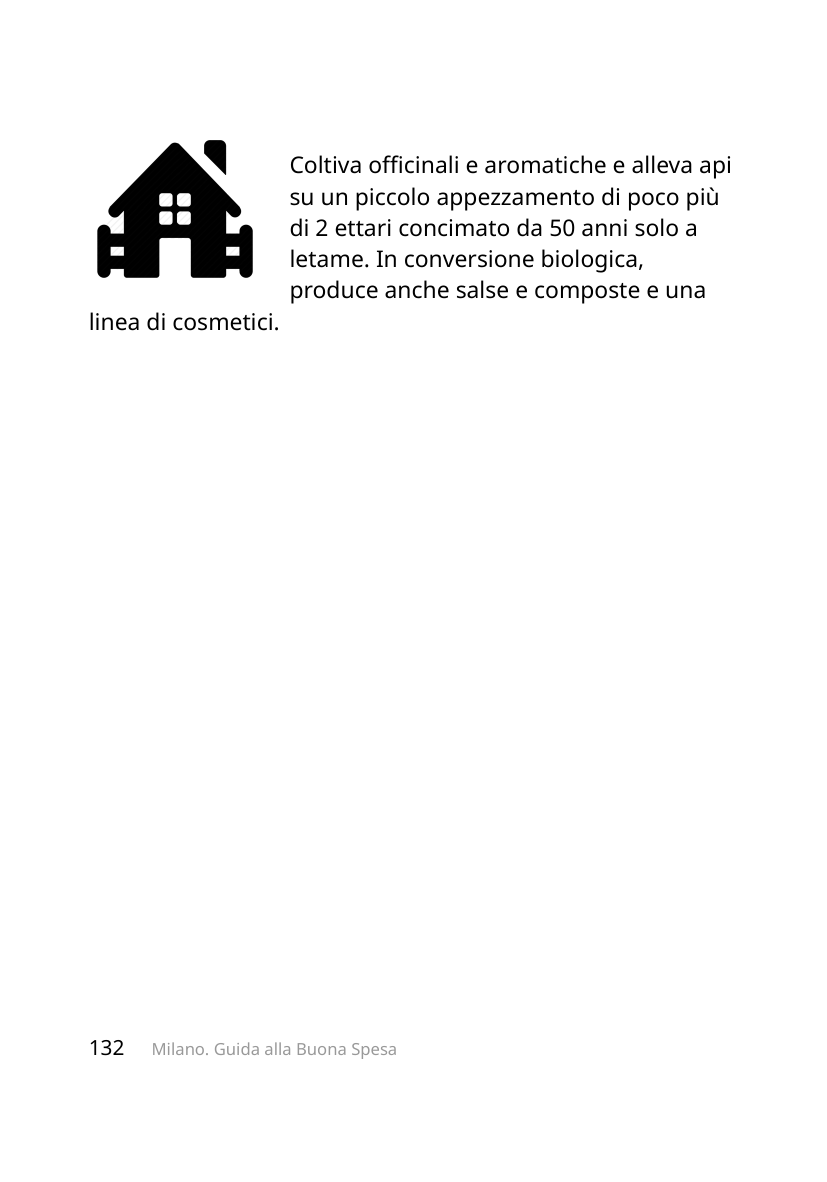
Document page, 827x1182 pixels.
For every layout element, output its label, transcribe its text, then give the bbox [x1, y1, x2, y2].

picture [88, 118, 266, 296]
text Coltiva officinali e aromatiche e alleva api su un piccolo appezzamento di poco più di 2 ettari concimato da 50 anni solo a letame. In conversione biologica, produce anche salse e composte e una linea di cosmetici. [88, 149, 738, 337]
